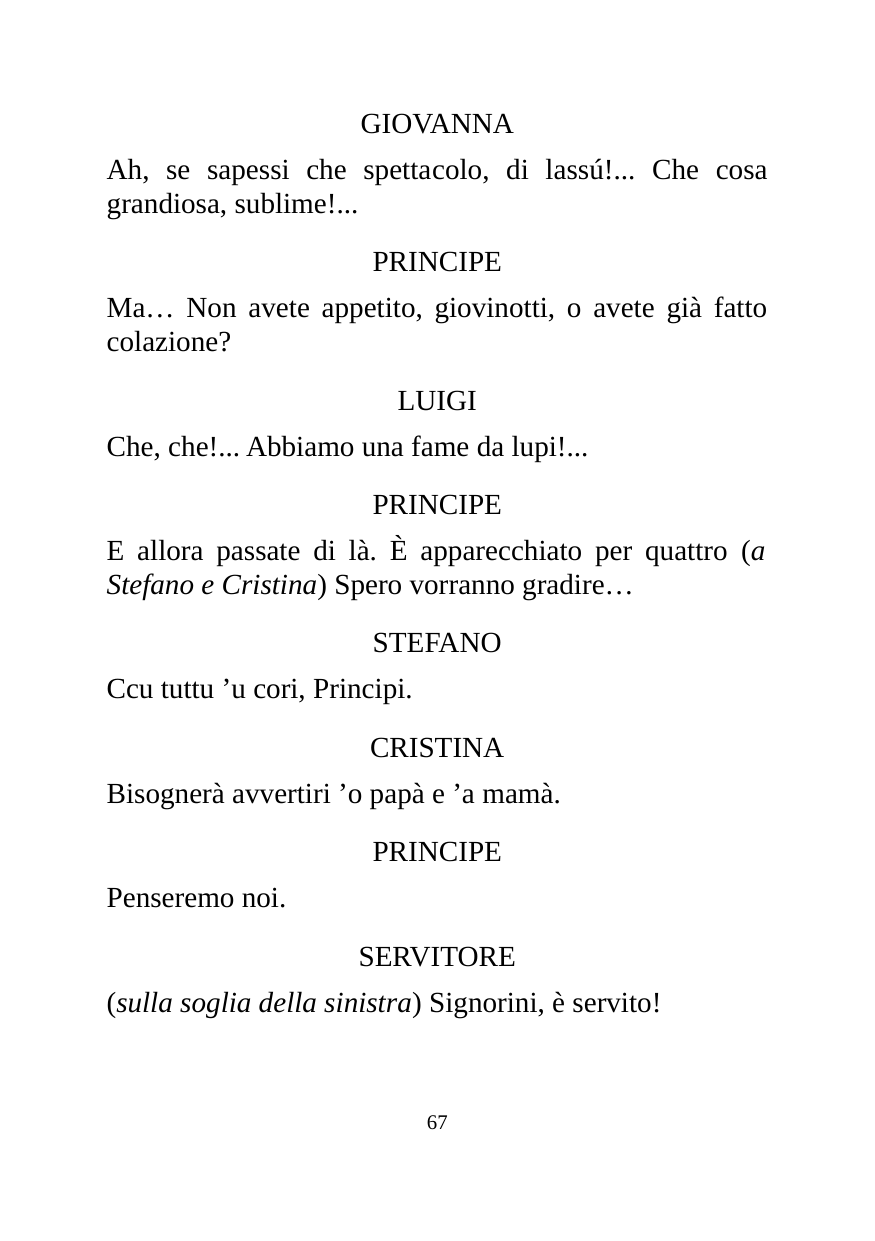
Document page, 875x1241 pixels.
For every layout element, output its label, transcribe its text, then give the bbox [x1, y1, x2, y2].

text Ma… Non avete appetito, giovinotti, o avete già fatto colazione? [106, 291, 768, 358]
text Che, che!... Abbiamo una fame da lupi!... [106, 429, 768, 462]
text CRISTINA [106, 730, 768, 763]
text Bisognerà avvertiri ’o papà e ’a mamà. [106, 776, 768, 809]
text (sulla soglia della sinistra) Signorini, è servito! [106, 985, 768, 1019]
text Ccu tuttu ’u cori, Principi. [106, 671, 768, 705]
text STEFANO [106, 625, 768, 659]
text PRINCIPE [106, 244, 768, 278]
text PRINCIPE [106, 834, 768, 868]
text Penseremo noi. [106, 881, 768, 914]
text SERVITORE [106, 939, 768, 973]
text Ah, se sapessi che spettacolo, di lassú!... Che cosa grandiosa, sublime!... [106, 152, 768, 219]
text PRINCIPE [106, 487, 768, 521]
text E allora passate di là. È apparecchiato per quattro (a Stefano e Cristina) Spero vorranno gradire… [106, 533, 768, 600]
text LUIGI [106, 383, 768, 416]
text GIOVANNA [106, 106, 768, 140]
